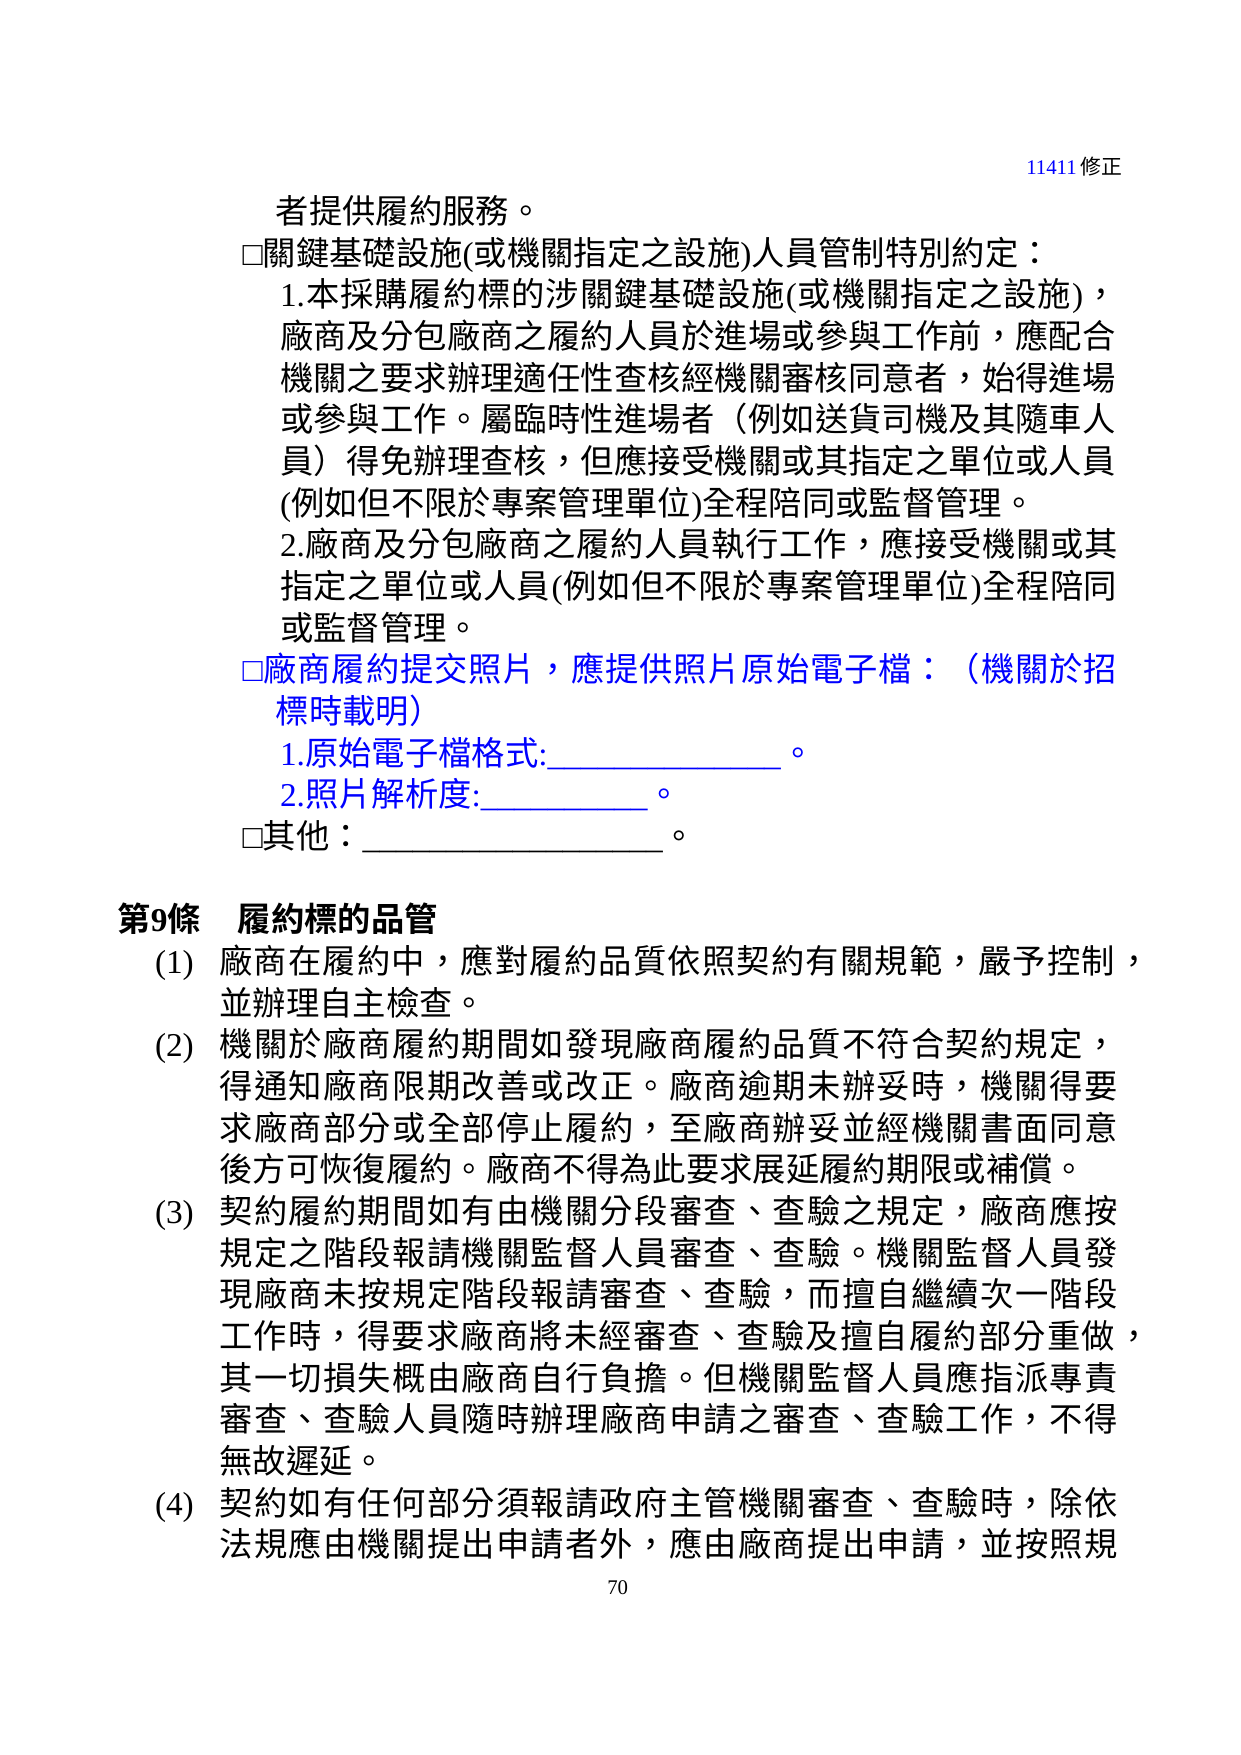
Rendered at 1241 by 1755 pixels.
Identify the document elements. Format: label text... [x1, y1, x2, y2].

text 2.廠商及分包廠商之履約人員執行工作，應接受機關或其指定之單位或人員(例如但不限於專案管理單位)全程陪同或監督管理。 [280, 523, 1117, 648]
text 2.照片解析度:__________。 [280, 773, 1117, 815]
text □關鍵基礎設施(或機關指定之設施)人員管制特別約定： [242, 232, 1117, 273]
list 契約如有任何部分須報請政府主管機關審查、查驗時，除依法規應由機關提出申請者外，應由廠商提出申請，並按照規 [155, 1482, 1117, 1565]
list 契約履約期間如有由機關分段審查、查驗之規定，廠商應按規定之階段報請機關監督人員審查、查驗。機關監督人員發現廠商未按規定階段報請審查、查驗，而擅自繼續次一階段工作時，得要求廠商將未經審查、查驗及擅自履約部分重做，其一切損失概由廠商自行負擔。但機關監督人員應指派專責審查、查驗人員隨時辦理廠商申請之審查、查驗工作，不得無故遲延。 [155, 1190, 1117, 1482]
text 者提供履約服務。 [242, 190, 1117, 232]
text 1.本採購履約標的涉關鍵基礎設施(或機關指定之設施)，廠商及分包廠商之履約人員於進場或參與工作前，應配合機關之要求辦理適任性查核經機關審核同意者，始得進場或參與工作。屬臨時性進場者（例如送貨司機及其隨車人員）得免辦理查核，但應接受機關或其指定之單位或人員(例如但不限於專案管理單位)全程陪同或監督管理。 [280, 273, 1117, 523]
list 履約標的品管 [117, 898, 1117, 940]
list 廠商在履約中，應對履約品質依照契約有關規範，嚴予控制，並辦理自主檢查。 [155, 940, 1117, 1023]
text □其他：__________________。 [242, 815, 1117, 857]
text 1.原始電子檔格式:______________。 [280, 732, 1117, 773]
text □廠商履約提交照片，應提供照片原始電子檔：（機關於招標時載明） [242, 648, 1117, 732]
list 機關於廠商履約期間如發現廠商履約品質不符合契約規定，得通知廠商限期改善或改正。廠商逾期未辦妥時，機關得要求廠商部分或全部停止履約，至廠商辦妥並經機關書面同意後方可恢復履約。廠商不得為此要求展延履約期限或補償。 [155, 1023, 1117, 1190]
